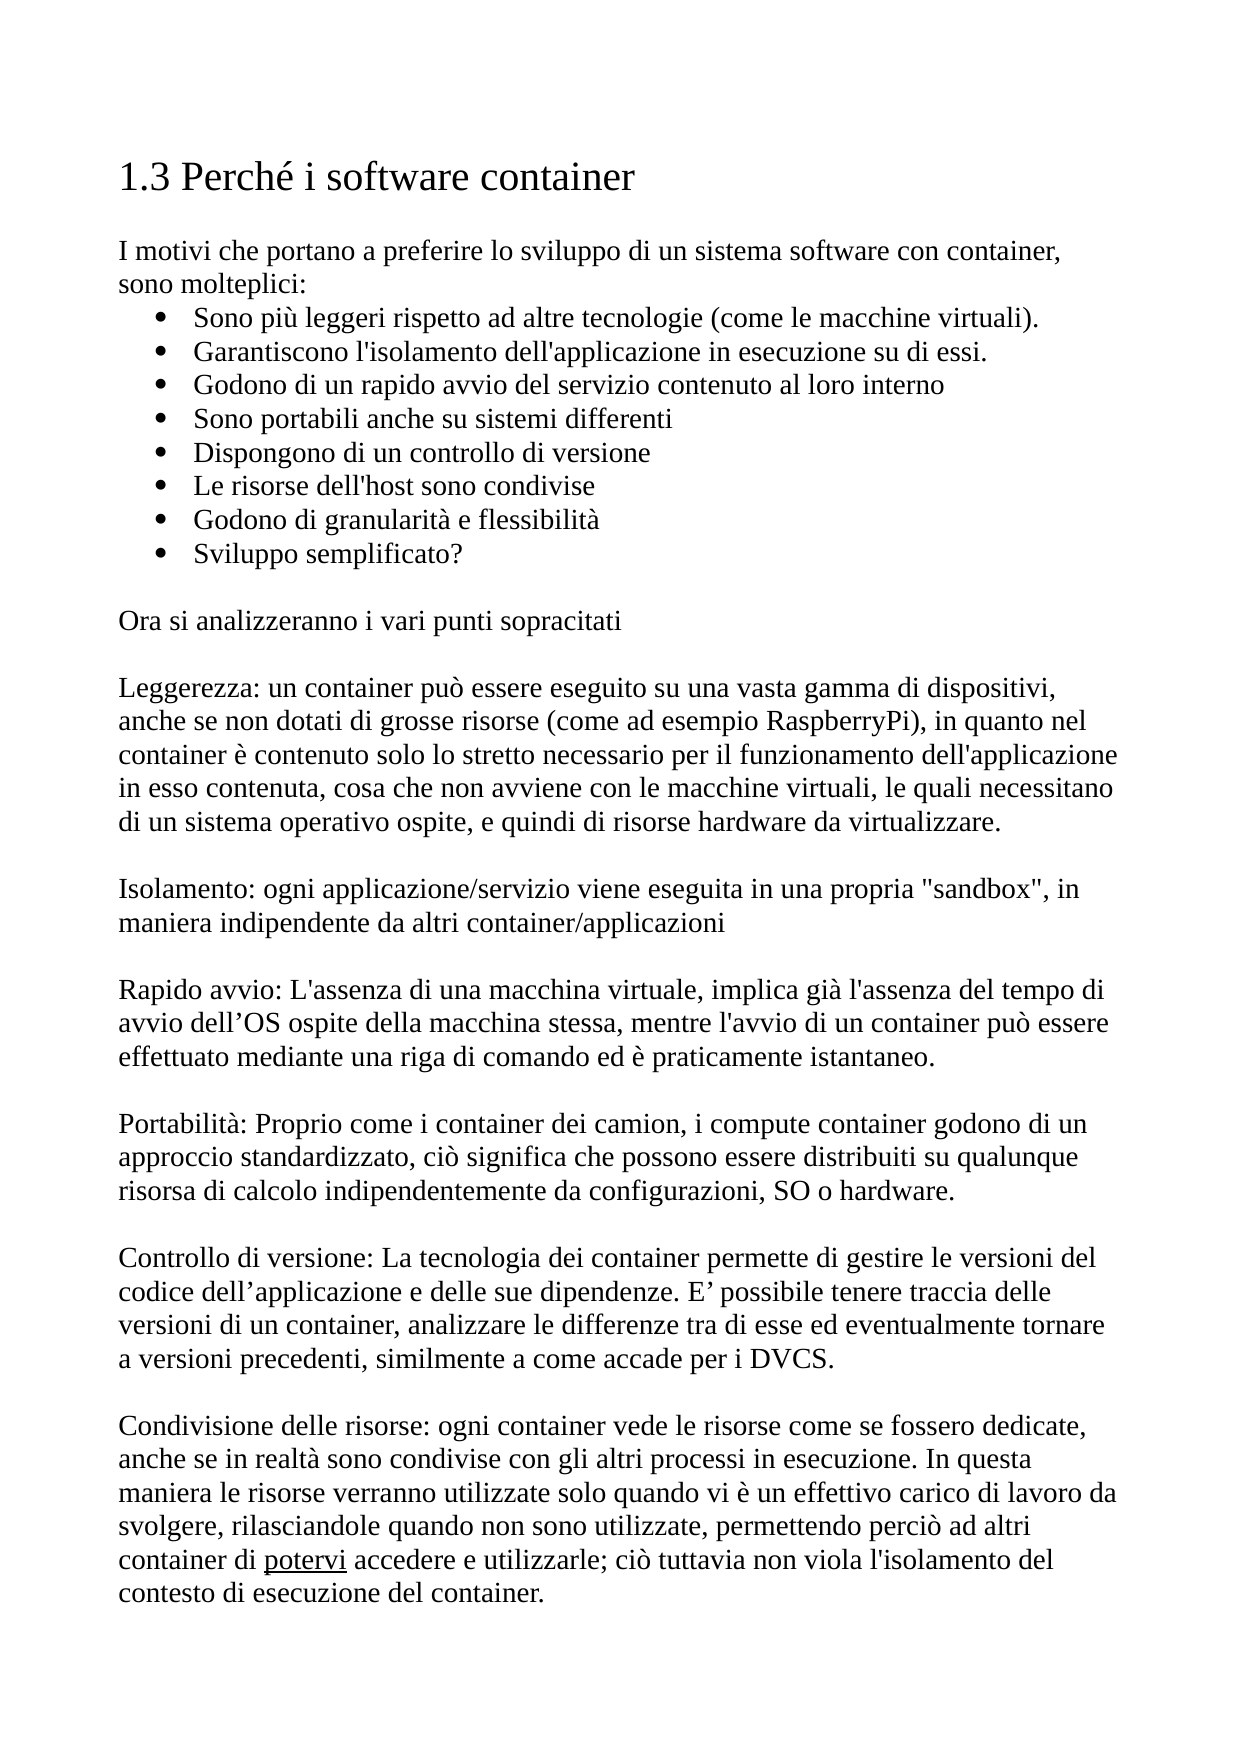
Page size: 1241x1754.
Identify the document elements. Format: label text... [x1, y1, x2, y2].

list Perché i software container [118, 152, 1122, 199]
list Sviluppo semplificato? [156, 536, 1122, 569]
list Godono di granularità e flessibilità [156, 502, 1122, 536]
text Isolamento: ogni applicazione/servizio viene eseguita in una propria "sandbox", in maniera indipendente da altri container/applicazioni [118, 871, 1122, 938]
list Sono portabili anche su sistemi differenti [156, 401, 1122, 435]
list Sono più leggeri rispetto ad altre tecnologie (come le macchine virtuali). [156, 300, 1122, 334]
list Garantiscono l'isolamento dell'applicazione in esecuzione su di essi. [156, 334, 1122, 367]
text Leggerezza: un container può essere eseguito su una vasta gamma di dispositivi, anche se non dotati di grosse risorse (come ad esempio RaspberryPi), in quanto nel container è contenuto solo lo stretto necessario per il funzionamento dell'applicazione in esso contenuta, cosa che non avviene con le macchine virtuali, le quali necessitano di un sistema operativo ospite, e quindi di risorse hardware da virtualizzare. [118, 670, 1122, 838]
text Portabilità: Proprio come i container dei camion, i compute container godono di un approccio standardizzato, ciò significa che possono essere distribuiti su qualunque risorsa di calcolo indipendentemente da configurazioni, SO o hardware. [118, 1106, 1122, 1207]
list Godono di un rapido avvio del servizio contenuto al loro interno [156, 367, 1122, 401]
list Dispongono di un controllo di versione [156, 435, 1122, 468]
list Le risorse dell'host sono condivise [156, 468, 1122, 502]
text Ora si analizzeranno i vari punti sopracitati [118, 603, 1122, 636]
text Rapido avvio: L'assenza di una macchina virtuale, implica già l'assenza del tempo di avvio dell’OS ospite della macchina stessa, mentre l'avvio di un container può essere effettuato mediante una riga di comando ed è praticamente istantaneo. [118, 972, 1122, 1072]
text Controllo di versione: La tecnologia dei container permette di gestire le versioni del codice dell’applicazione e delle sue dipendenze. E’ possibile tenere traccia delle versioni di un container, analizzare le differenze tra di esse ed eventualmente tornare a versioni precedenti, similmente a come accade per i DVCS. [118, 1240, 1122, 1374]
text Condivisione delle risorse: ogni container vede le risorse come se fossero dedicate, anche se in realtà sono condivise con gli altri processi in esecuzione. In questa maniera le risorse verranno utilizzate solo quando vi è un effettivo carico di lavoro da svolgere, rilasciandole quando non sono utilizzate, permettendo perciò ad altri container di potervi accedere e utilizzarle; ciò tuttavia non viola l'isolamento del contesto di esecuzione del container. [118, 1408, 1122, 1609]
text I motivi che portano a preferire lo sviluppo di un sistema software con container, sono molteplici: [118, 233, 1122, 300]
